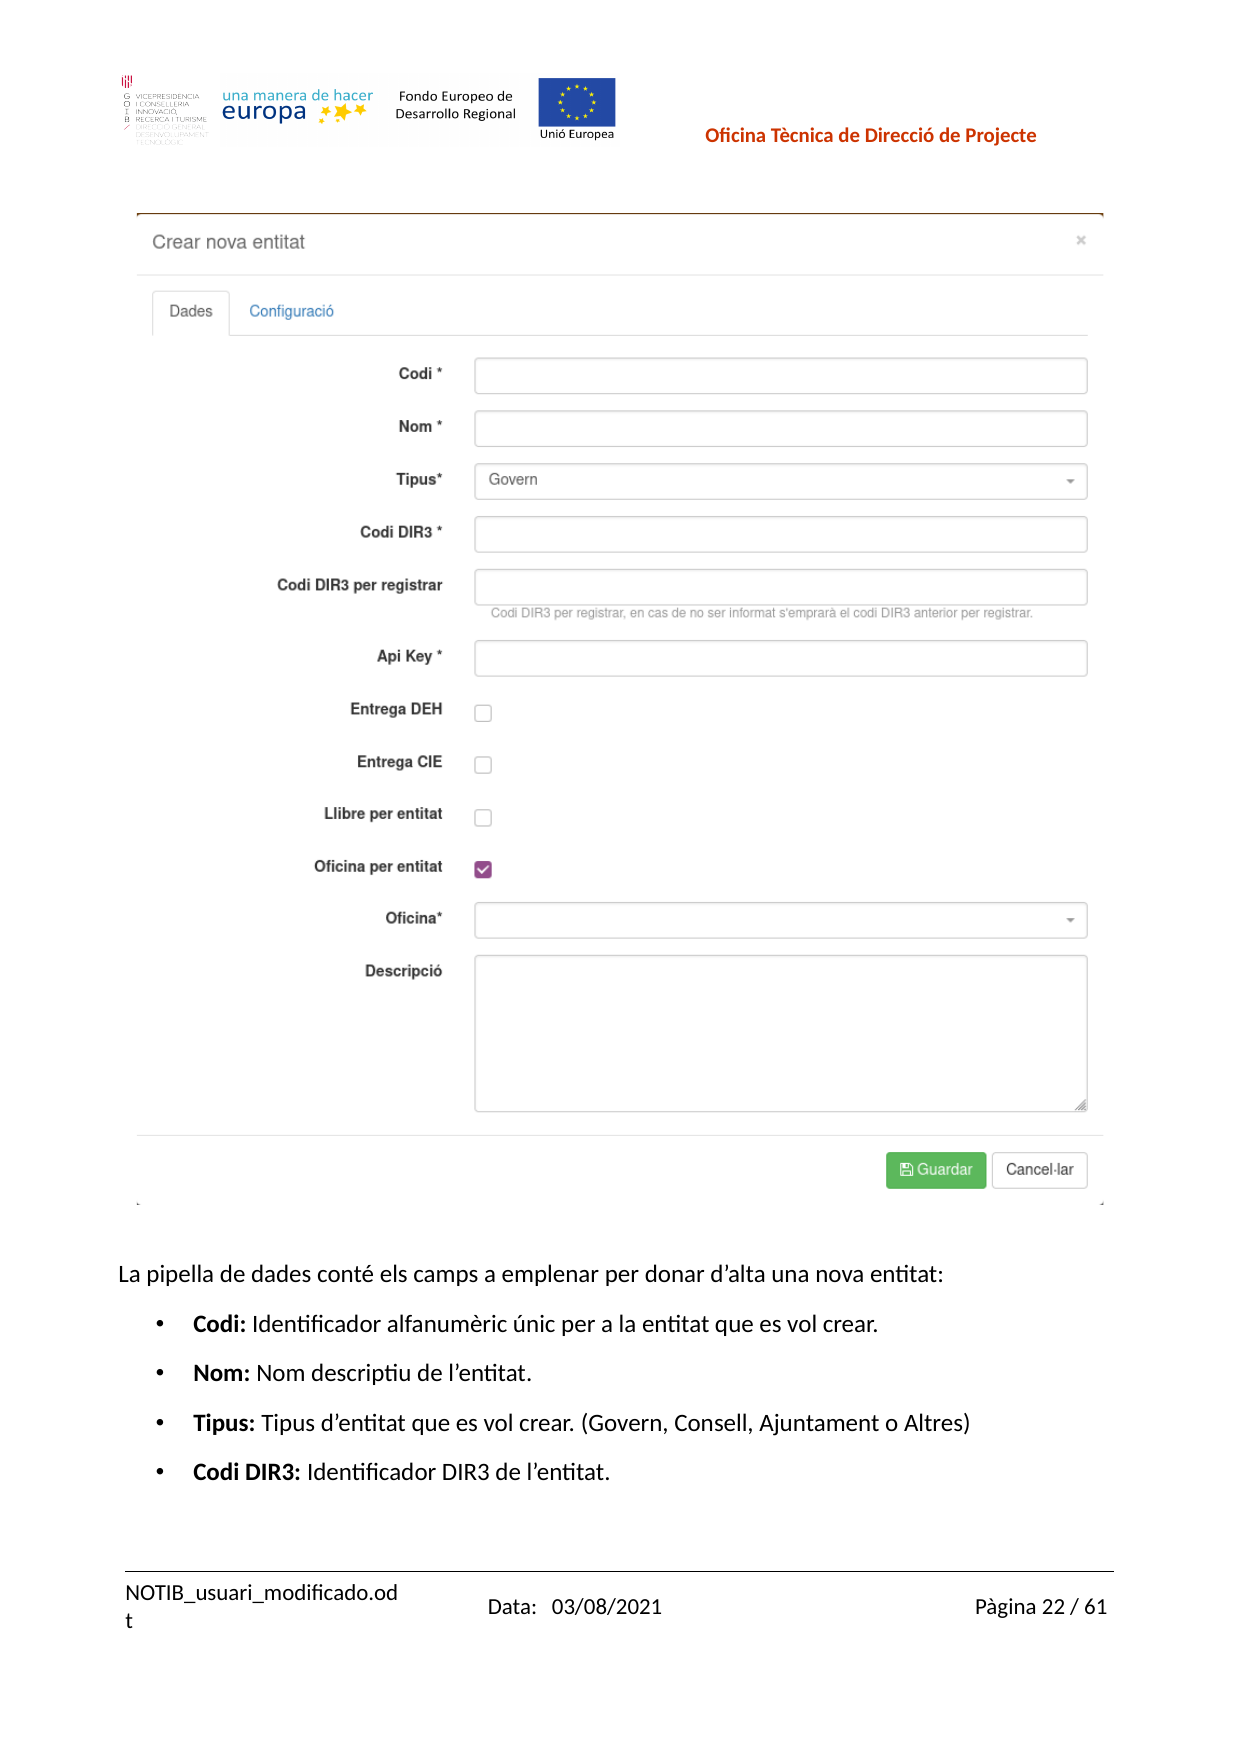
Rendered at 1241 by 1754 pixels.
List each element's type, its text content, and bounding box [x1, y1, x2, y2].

list Nom: Nom descriptiu de l’entitat. [156, 1357, 1122, 1388]
picture [136, 213, 1104, 1205]
list Tipus: Tipus d’entitat que es vol crear. (Govern, Consell, Ajuntament o Altres) [156, 1407, 1122, 1437]
list Codi: Identificador alfanumèric únic per a la entitat que es vol crear. [156, 1308, 1122, 1338]
picture [219, 73, 621, 147]
list Codi DIR3: Identificador DIR3 de l’entitat. [156, 1457, 1122, 1487]
picture [118, 73, 213, 147]
text La pipella de dades conté els camps a emplenar per donar d’alta una nova entitat: [118, 1258, 1122, 1289]
